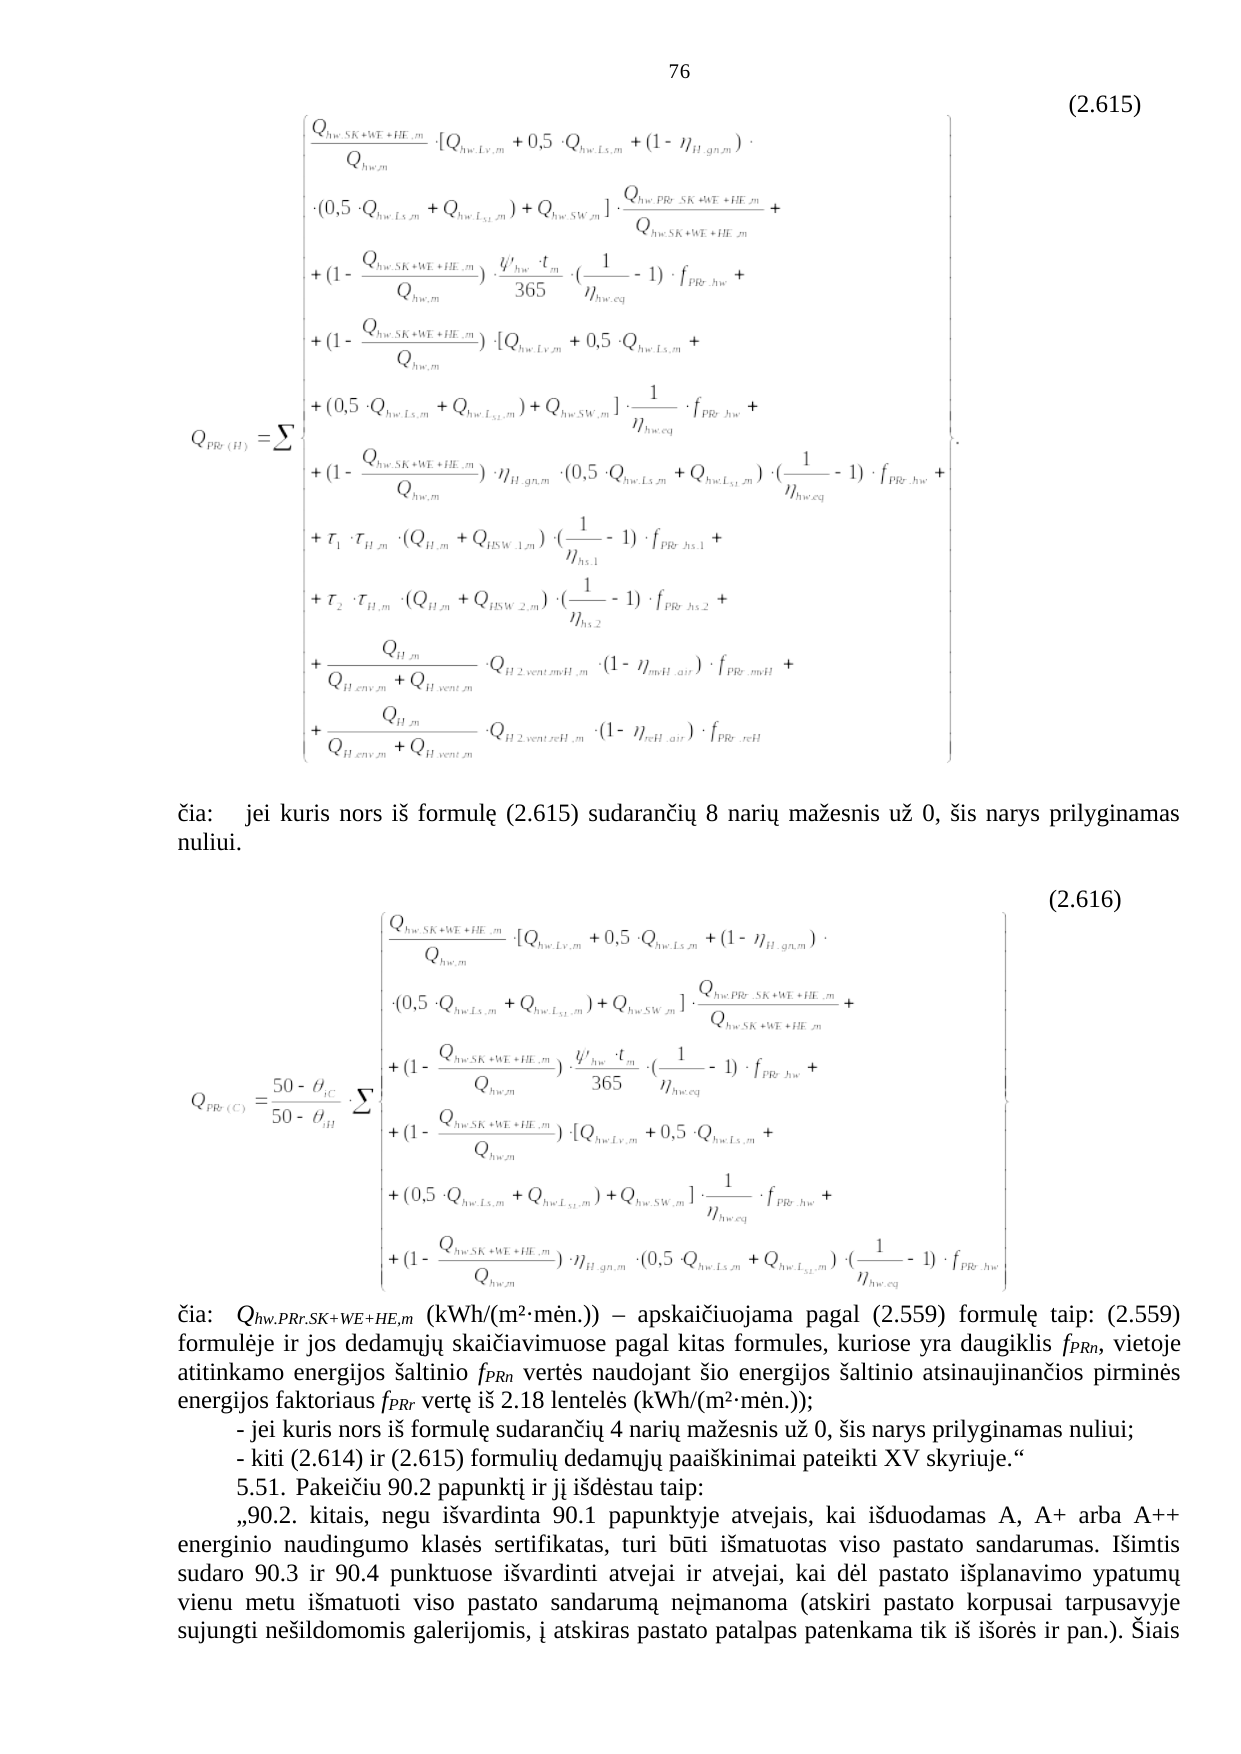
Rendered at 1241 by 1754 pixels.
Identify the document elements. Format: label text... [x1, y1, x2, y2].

text - jei kuris nors iš formulę sudarančių 4 narių mažesnis už 0, šis narys prilyginamas nuliui; [177, 1414, 1181, 1443]
text „90.2. kitais, negu išvardinta 90.1 papunktyje atvejais, kai išduodamas A, A+ arba A++ energinio naudingumo klasės sertifikatas, turi būti išmatuotas viso pastato sandarumas. Išimtis sudaro 90.3 ir 90.4 punktuose išvardinti atvejai ir atvejai, kai dėl pastato išplanavimo ypatumų vienu metu išmatuoti viso pastato sandarumą neįmanoma (atskiri pastato korpusai tarpusavyje sujungti nešildomomis galerijomis, į atskiras pastato patalpas patenkama tik iš išorės ir pan.). Šiais [177, 1501, 1181, 1644]
text 5.51. Pakeičiu 90.2 papunktį ir jį išdėstau taip: [236, 1472, 1181, 1501]
text čia: Qhw.PRr.SK+WE+HE,m (kWh/(m²·mėn.)) – apskaičiuojama pagal (2.559) formulę taip: (2.559) formulėje ir jos dedamųjų skaičiavimuose pagal kitas formules, kuriose yra daugiklis fPRn, vietoje atitinkamo energijos šaltinio fPRn vertės naudojant šio energijos šaltinio atsinaujinančios pirminės energijos faktoriaus fPRr vertę iš 2.18 lentelės (kWh/(m²·mėn.)); [177, 1299, 1181, 1414]
text (2.616) [188, 884, 1181, 1295]
text čia: jei kuris nors iš formulę (2.615) sudarančių 8 narių mažesnis už 0, šis narys prilyginamas nuliui. [177, 798, 1181, 856]
text (2.615) [188, 89, 1181, 765]
text - kiti (2.614) ir (2.615) formulių dedamųjų paaiškinimai pateikti XV skyriuje.“ [177, 1443, 1181, 1472]
